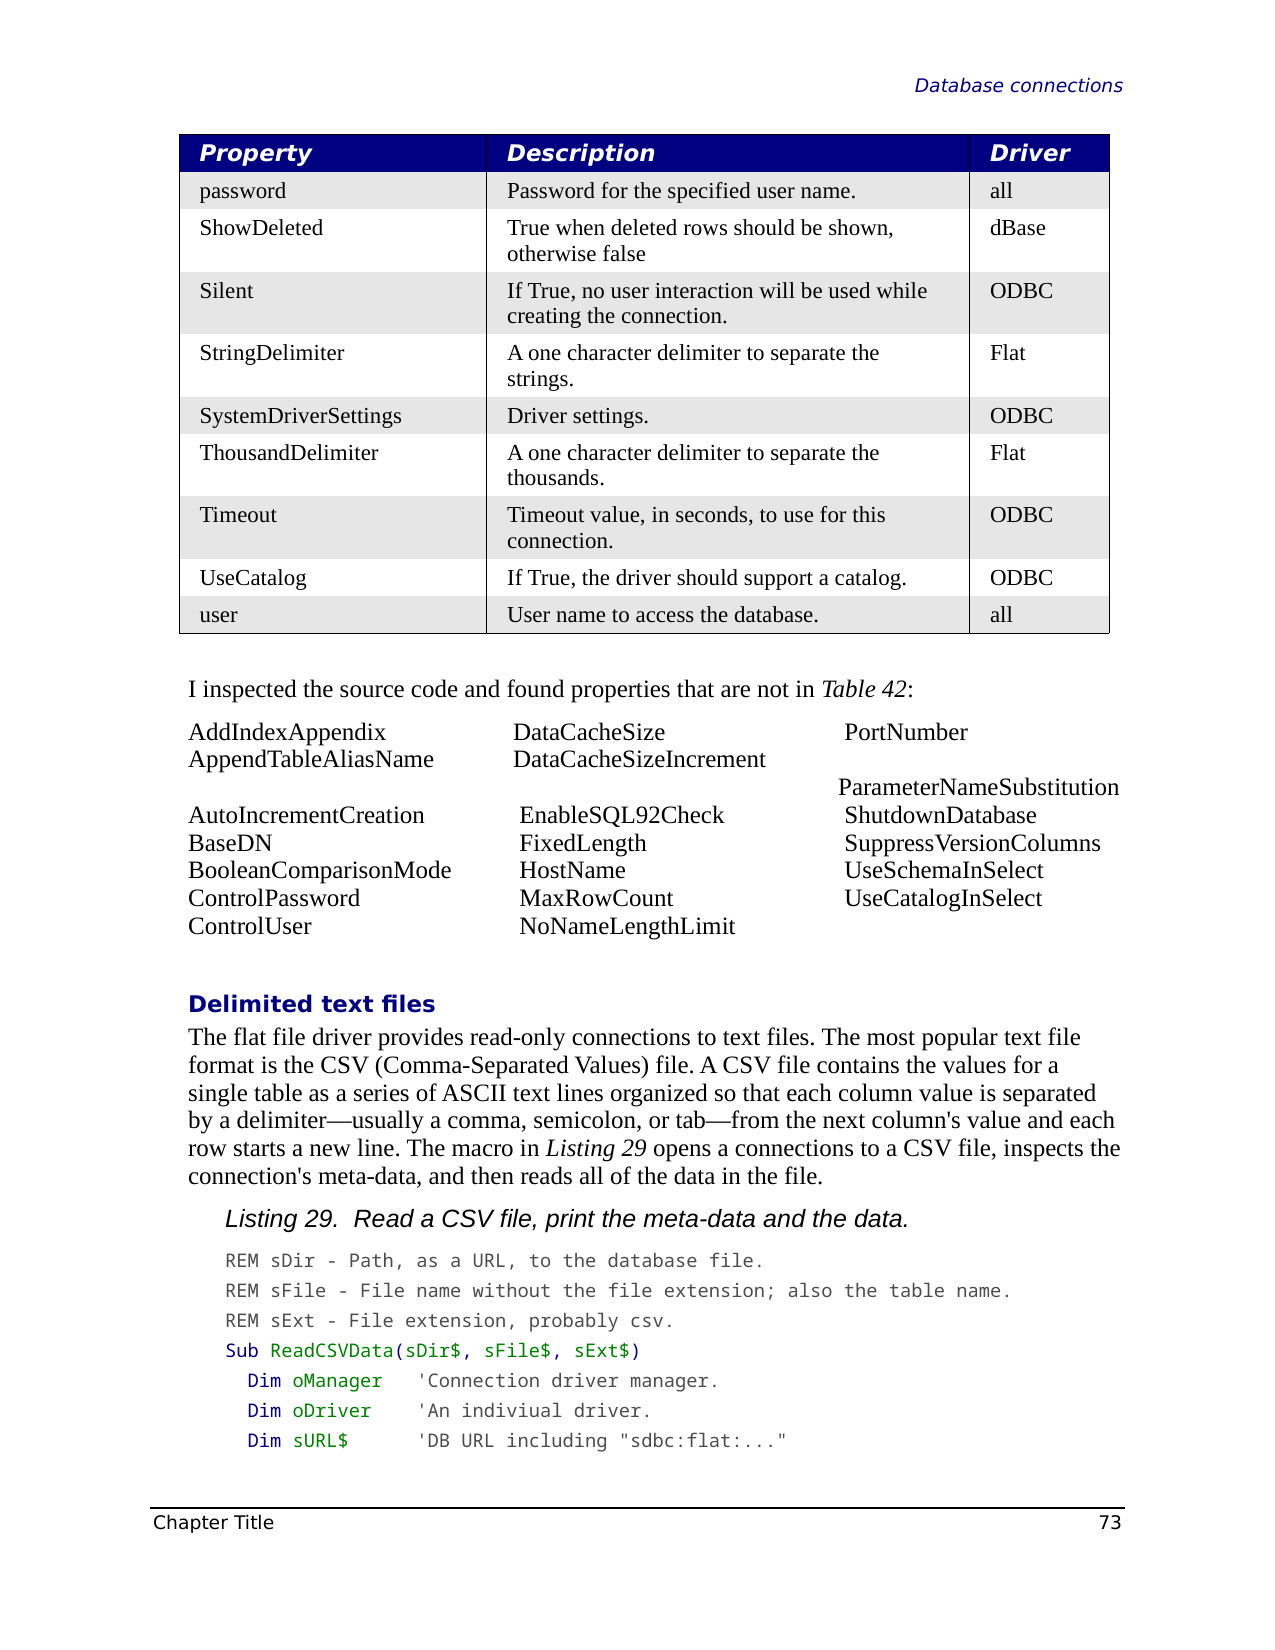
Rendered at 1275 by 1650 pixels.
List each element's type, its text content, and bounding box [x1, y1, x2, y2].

table_cell SuppressVersionColumns [800, 829, 1125, 856]
table_cell ODBC [970, 397, 1109, 434]
text REM sDir - Path, as a URL, to the database file. [225, 1247, 1050, 1273]
table_cell dBase [970, 209, 1109, 272]
table_header PortNumber [800, 718, 1125, 746]
table_cell If True, the driver should support a catalog. [487, 559, 969, 596]
text Sub ReadCSVData(sDir$, sFile$, sExt$) [225, 1337, 1050, 1363]
table_cell FixedLength [475, 829, 800, 856]
table_cell BooleanComparisonMode [150, 856, 475, 884]
table_cell ODBC [970, 496, 1109, 559]
table_cell Driver settings. [487, 397, 969, 434]
table_cell ControlPassword [150, 884, 475, 912]
table_cell UseSchemaInSelect [800, 856, 1125, 884]
table_cell Flat [970, 334, 1109, 397]
table_header AddIndexAppendix [150, 718, 475, 746]
table_cell ShutdownDatabase [800, 801, 1125, 829]
table_cell A one character delimiter to separate the thousands. [487, 434, 969, 496]
table_cell MaxRowCount [475, 884, 800, 912]
table_cell UseCatalogInSelect [800, 884, 1125, 912]
table_cell HostName [475, 856, 800, 884]
table_cell AppendTableAliasName [150, 746, 475, 801]
table_cell all [970, 172, 1109, 209]
table_cell User name to access the database. [487, 596, 969, 633]
table_cell [800, 912, 1125, 939]
table_cell A one character delimiter to separate the strings. [487, 334, 969, 397]
text I inspected the source code and found properties that are not in Table 42: [188, 675, 1125, 703]
table_header Driver [970, 135, 1109, 172]
table_header Property [180, 135, 486, 172]
table_cell Timeout [180, 496, 486, 559]
table_cell DataCacheSizeIncrement [475, 746, 800, 801]
text Dim oDriver 'An indiviual driver. [225, 1397, 1050, 1423]
table_cell SystemDriverSettings [180, 397, 486, 434]
table_cell Timeout value, in seconds, to use for this connection. [487, 496, 969, 559]
table_header Description [487, 135, 969, 172]
text Dim oManager 'Connection driver manager. [225, 1367, 1050, 1393]
text REM sExt - File extension, probably csv. [225, 1307, 1050, 1333]
table_cell ODBC [970, 272, 1109, 334]
table_cell BaseDN [150, 829, 475, 856]
table_cell If True, no user interaction will be used while creating the connection. [487, 272, 969, 334]
table_cell EnableSQL92Check [475, 801, 800, 829]
text Dim sURL$ 'DB URL including "sdbc:flat:..." [225, 1427, 1050, 1453]
text The flat file driver provides read-only connections to text files. The most popular text file format is the CSV (Comma-Separated Values) file. A CSV file contains the values for a single table as a series of ASCII text lines organized so that each column value is separated by a delimiter—usually a comma, semicolon, or tab—from the next column's value and each row starts a new line. The macro in Listing 29 opens a connections to a CSV file, inspects the connection's meta-data, and then reads all of the data in the file. [188, 1023, 1125, 1190]
table_cell ThousandDelimiter [180, 434, 486, 496]
text REM sFile - File name without the file extension; also the table name. [225, 1277, 1050, 1303]
table_header DataCacheSize [475, 718, 800, 746]
table_cell True when deleted rows should be shown, otherwise false [487, 209, 969, 272]
table_cell user [180, 596, 486, 633]
table_cell ControlUser [150, 912, 475, 939]
table_cell StringDelimiter [180, 334, 486, 397]
table_cell ParameterNameSubstitution [800, 746, 1125, 801]
table_cell Flat [970, 434, 1109, 496]
table_cell AutoIncrementCreation [150, 801, 475, 829]
table_cell ShowDeleted [180, 209, 486, 272]
table_cell Password for the specified user name. [487, 172, 969, 209]
table_cell all [970, 596, 1109, 633]
table_cell Silent [180, 272, 486, 334]
table_cell password [180, 172, 486, 209]
list Listing 29. Read a CSV file, print the meta-data and the data. [225, 1204, 1125, 1233]
subtitle Delimited text files [188, 991, 1125, 1018]
table_cell ODBC [970, 559, 1109, 596]
table_cell UseCatalog [180, 559, 486, 596]
table_cell NoNameLengthLimit [475, 912, 800, 939]
